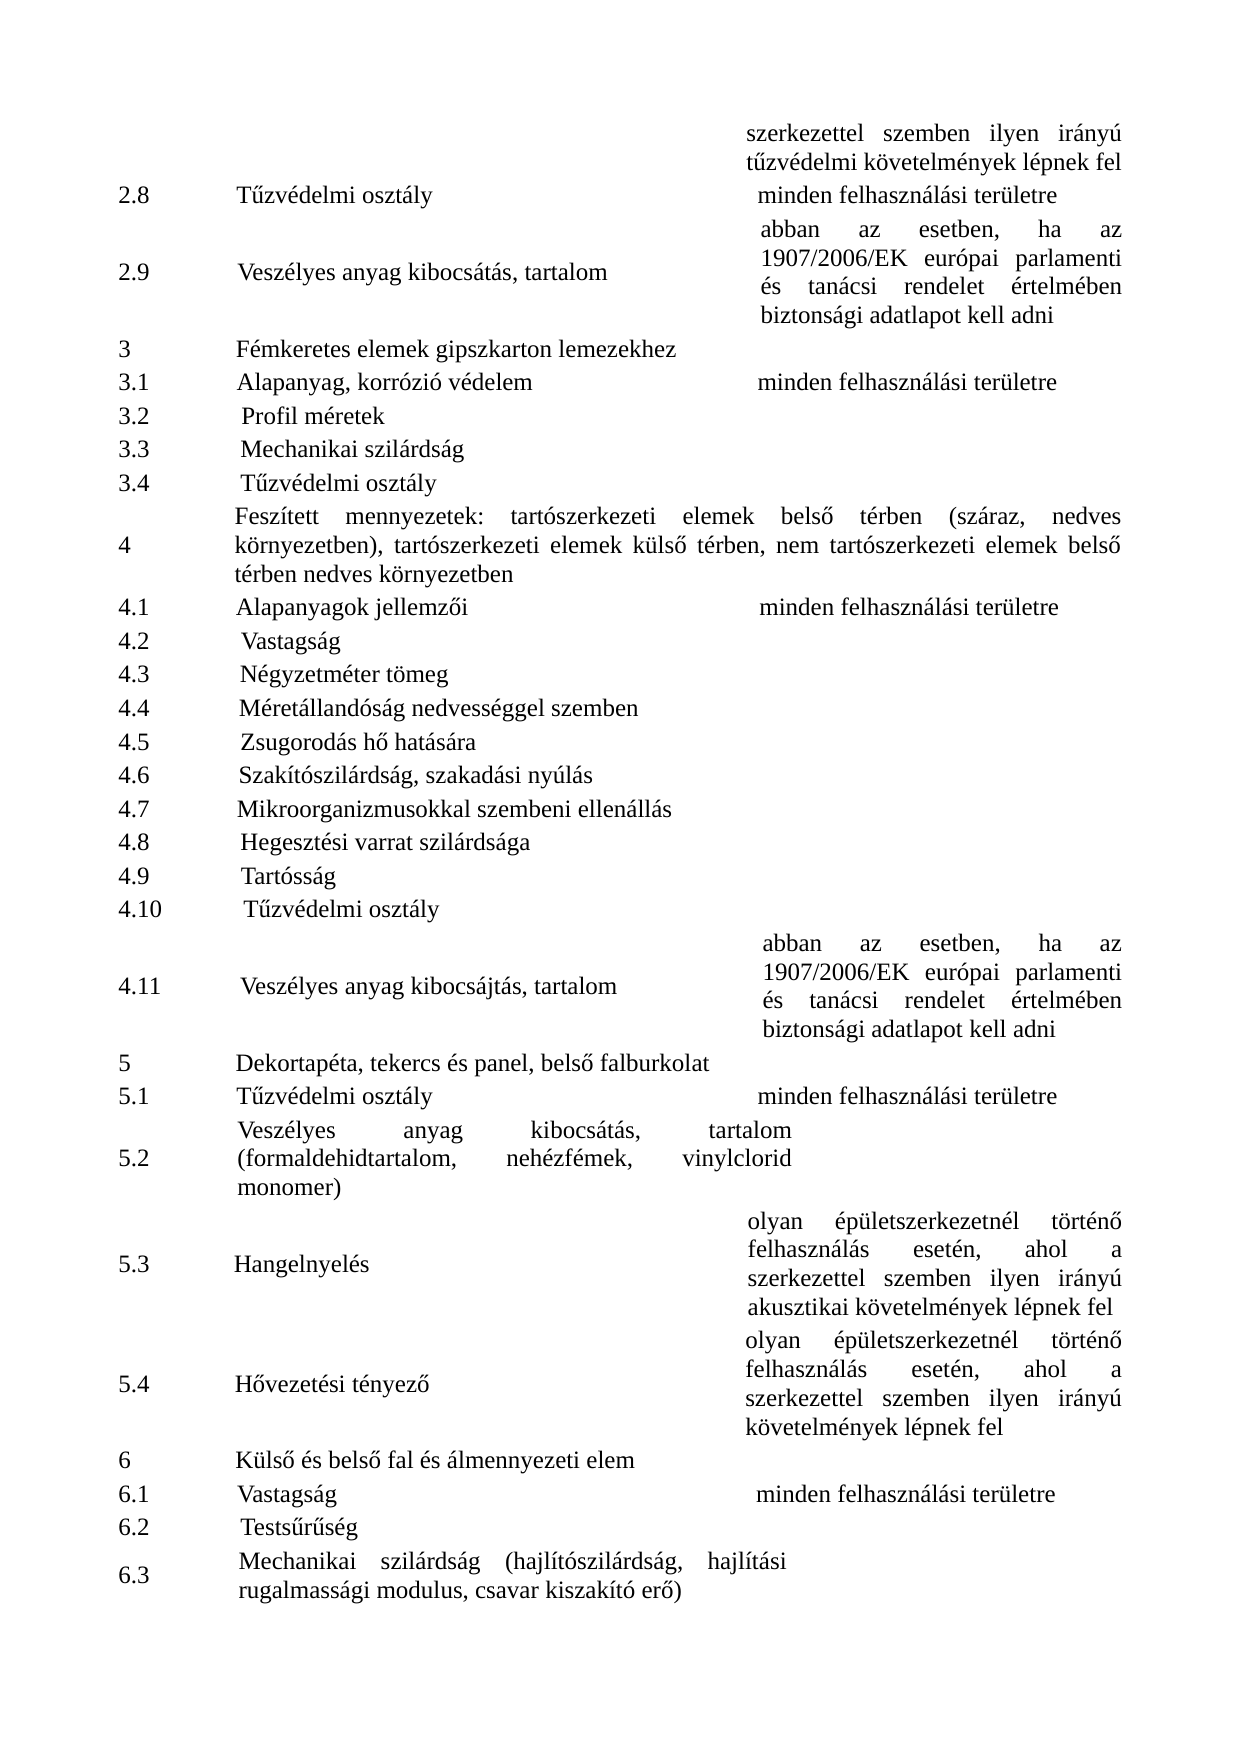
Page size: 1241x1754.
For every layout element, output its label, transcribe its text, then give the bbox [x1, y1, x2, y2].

table_header Hangelnyelés [234, 1206, 747, 1321]
table_header 4.8 [118, 827, 240, 856]
table_header 4.4 [118, 693, 239, 722]
table_header 5.3 [118, 1206, 233, 1321]
table_header 6.2 [118, 1513, 240, 1541]
table_header Méretállandóság nedvességgel szemben [239, 693, 786, 722]
table_header [780, 827, 1122, 856]
table_header Tartósság [241, 861, 778, 889]
table_header 6 [118, 1445, 235, 1474]
table_header [782, 894, 1122, 923]
table_header Tűzvédelmi osztály [236, 1081, 757, 1110]
table_header [780, 727, 1122, 755]
table_header 3.4 [118, 468, 240, 497]
table_header abban az esetben, ha az 1907/2006/EK európai parlamenti és tanácsi rendelet értelmében biztonsági adatlapot kell adni [762, 928, 1122, 1043]
table_header [783, 660, 1122, 688]
table_header 6.1 [118, 1479, 237, 1508]
table_header Profil méretek [241, 401, 776, 429]
table_header olyan épületszerkezetnél történő felhasználás esetén, ahol a szerkezettel szemben ilyen irányú követelmények lépnek fel [745, 1326, 1122, 1441]
table_header Tűzvédelmi osztály [243, 894, 782, 923]
table_header Vastagság [237, 1479, 756, 1508]
table_header 6.3 [118, 1546, 238, 1603]
table_header Mechanikai szilárdság (hajlítószilárdság, hajlítási rugalmassági modulus, csavar kiszakító erő) [238, 1546, 787, 1603]
table_header 3 [118, 334, 236, 362]
table_header 4.5 [118, 727, 240, 755]
table_header olyan épületszerkezetnél történő felhasználás esetén, ahol a szerkezettel szemben ilyen irányú akusztikai követelmények lépnek fel [748, 1206, 1122, 1321]
table_header Mikroorganizmusokkal szembeni ellenállás [237, 794, 794, 822]
table_header Mechanikai szilárdság [240, 434, 780, 463]
table_header Veszélyes anyag kibocsátás, tartalom [237, 214, 760, 329]
table_header Feszített mennyezetek: tartószerkezeti elemek belső térben (száraz, nedves környezetben), tartószerkezeti elemek külső térben, nem tartószerkezeti elemek belső térben nedves környezetben [234, 501, 1122, 588]
table_header 4.9 [118, 861, 241, 889]
table_header 5 [118, 1048, 235, 1076]
table_header Külső és belső fal és álmennyezeti elem [235, 1445, 1122, 1474]
table_header [787, 760, 1122, 789]
table_header Tűzvédelmi osztály [236, 180, 757, 209]
table_header 4.1 [118, 593, 236, 621]
table_header Hővezetési tényező [235, 1326, 745, 1441]
table_header [780, 468, 1122, 497]
table_header 5.4 [118, 1326, 234, 1441]
table_header 5.1 [118, 1081, 236, 1110]
table_header minden felhasználási területre [759, 593, 1122, 621]
table_header 4.10 [118, 894, 243, 923]
table_header Testsűrűség [240, 1513, 780, 1541]
table_header [786, 693, 1122, 722]
table_header Zsugorodás hő hatására [240, 727, 780, 755]
table_header 2.8 [118, 180, 236, 209]
table_header Alapanyag, korrózió védelem [236, 367, 757, 396]
table_header Szakítószilárdság, szakadási nyúlás [238, 760, 787, 789]
table_header Vastagság [241, 626, 778, 655]
table_header [118, 118, 234, 176]
table_header abban az esetben, ha az 1907/2006/EK európai parlamenti és tanácsi rendelet értelmében biztonsági adatlapot kell adni [760, 214, 1122, 329]
table_header 4 [118, 501, 234, 588]
table_header [780, 434, 1122, 463]
table_header [780, 1513, 1122, 1541]
table_header 4.6 [118, 760, 238, 789]
table_header minden felhasználási területre [757, 367, 1122, 396]
table_header 3.1 [118, 367, 236, 396]
table_header Négyzetméter tömeg [240, 660, 783, 688]
table_header [792, 1115, 1122, 1201]
table_header [778, 861, 1122, 889]
table_header [778, 626, 1122, 655]
table_header Veszélyes anyag kibocsájtás, tartalom [240, 928, 762, 1043]
table_header Veszélyes anyag kibocsátás, tartalom (formaldehidtartalom, nehézfémek, vinylclorid monomer) [237, 1115, 792, 1201]
table_header Fémkeretes elemek gipszkarton lemezekhez [236, 334, 1122, 362]
table_header [776, 401, 1122, 429]
table_header 4.2 [118, 626, 241, 655]
table_header 4.11 [118, 928, 240, 1043]
table_header Hegesztési varrat szilárdsága [240, 827, 779, 856]
table_header minden felhasználási területre [758, 1081, 1122, 1110]
table_header [794, 794, 1122, 822]
table_header minden felhasználási területre [758, 180, 1122, 209]
table_header [787, 1546, 1122, 1603]
table_header Tűzvédelmi osztály [240, 468, 780, 497]
table_header [234, 118, 746, 176]
table_header 2.9 [118, 214, 237, 329]
table_header Dekortapéta, tekercs és panel, belső falburkolat [235, 1048, 1122, 1076]
table_header minden felhasználási területre [756, 1479, 1122, 1508]
table_header 3.3 [118, 434, 240, 463]
table_header 5.2 [118, 1115, 237, 1201]
table_header Alapanyagok jellemzői [236, 593, 759, 621]
table_header szerkezettel szemben ilyen irányú tűzvédelmi követelmények lépnek fel [746, 118, 1122, 176]
table_header 3.2 [118, 401, 241, 429]
table_header 4.3 [118, 660, 239, 688]
table_header 4.7 [118, 794, 237, 822]
